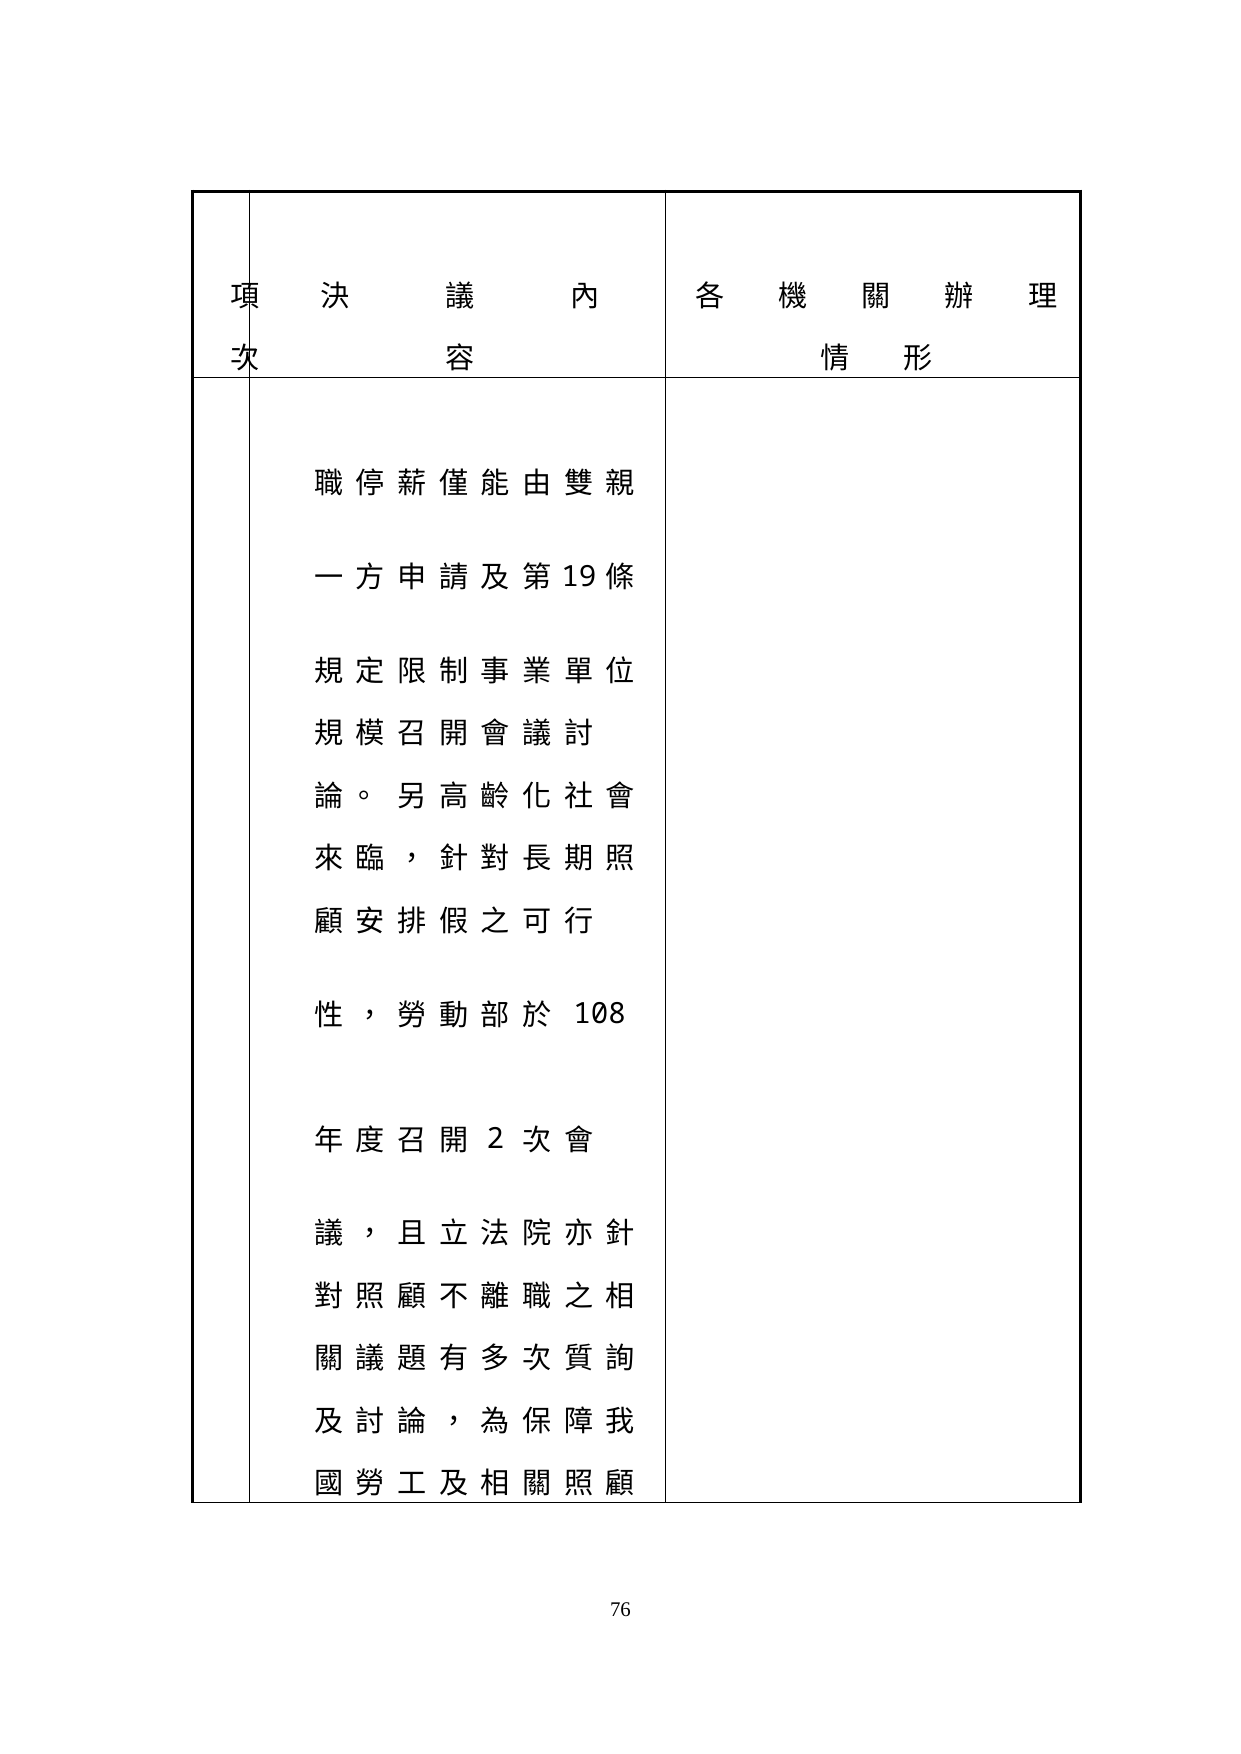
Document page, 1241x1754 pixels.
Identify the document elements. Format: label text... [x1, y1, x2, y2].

table_cell [666, 378, 1079, 1502]
table_header 項次 [194, 193, 249, 377]
table_header 各 機 關 辦 理 情 形 [666, 193, 1079, 377]
table_cell 職停薪僅能由雙親一方申請及第19條規定限制事業單位規模召開會議討論。另高齡化社會來臨，針對長期照顧安排假之可行性，勞動部於108年度召開2次會議，且立法院亦針對照顧不離職之相關議題有多次質詢及討論，為保障我國勞工及相關照顧 [250, 378, 665, 1502]
table_header 決 議 內 容 [250, 193, 665, 377]
table_cell [194, 378, 249, 1502]
